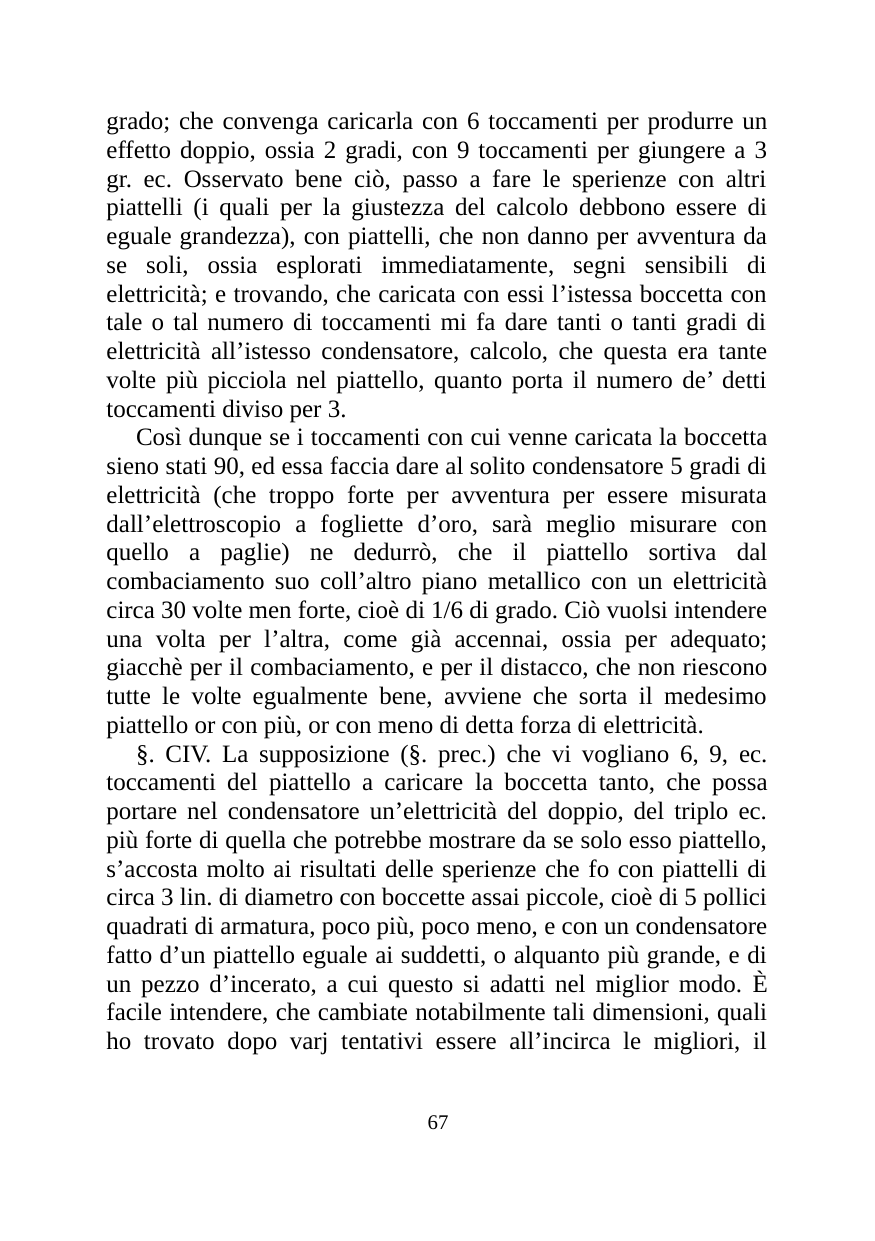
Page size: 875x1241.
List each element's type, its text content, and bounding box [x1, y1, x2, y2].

text §. CIV. La supposizione (§. prec.) che vi vogliano 6, 9, ec. toccamenti del piattello a caricare la boccetta tanto, che possa portare nel condensatore un’elettricità del doppio, del triplo ec. più forte di quella che potrebbe mostrare da se solo esso piattello, s’accosta molto ai risultati delle sperienze che fo con piattelli di circa 3 lin. di diametro con boccette assai piccole, cioè di 5 pollici quadrati di armatura, poco più, poco meno, e con un condensatore fatto d’un piattello eguale ai suddetti, o alquanto più grande, e di un pezzo d’incerato, a cui questo si adatti nel miglior modo. È facile intendere, che cambiate notabilmente tali dimensioni, quali ho trovato dopo varj tentativi essere all’incirca le migliori, il [106, 739, 768, 1055]
text grado; che convenga caricarla con 6 toccamenti per produrre un effetto doppio, ossia 2 gradi, con 9 toccamenti per giungere a 3 gr. ec. Osservato bene ciò, passo a fare le sperienze con altri piattelli (i quali per la giustezza del calcolo debbono essere di eguale grandezza), con piattelli, che non danno per avventura da se soli, ossia esplorati immediatamente, segni sensibili di elettricità; e trovando, che caricata con essi l’istessa boccetta con tale o tal numero di toccamenti mi fa dare tanti o tanti gradi di elettricità all’istesso condensatore, calcolo, che questa era tante volte più picciola nel piattello, quanto porta il numero de’ detti toccamenti diviso per 3. [106, 106, 768, 422]
text Così dunque se i toccamenti con cui venne caricata la boccetta sieno stati 90, ed essa faccia dare al solito condensatore 5 gradi di elettricità (che troppo forte per avventura per essere misurata dall’elettroscopio a fogliette d’oro, sarà meglio misurare con quello a paglie) ne dedurrò, che il piattello sortiva dal combaciamento suo coll’altro piano metallico con un elettricità circa 30 volte men forte, cioè di 1/6 di grado. Ciò vuolsi intendere una volta per l’altra, come già accennai, ossia per adequato; giacchè per il combaciamento, e per il distacco, che non riescono tutte le volte egualmente bene, avviene che sorta il medesimo piattello or con più, or con meno di detta forza di elettricità. [106, 422, 768, 739]
